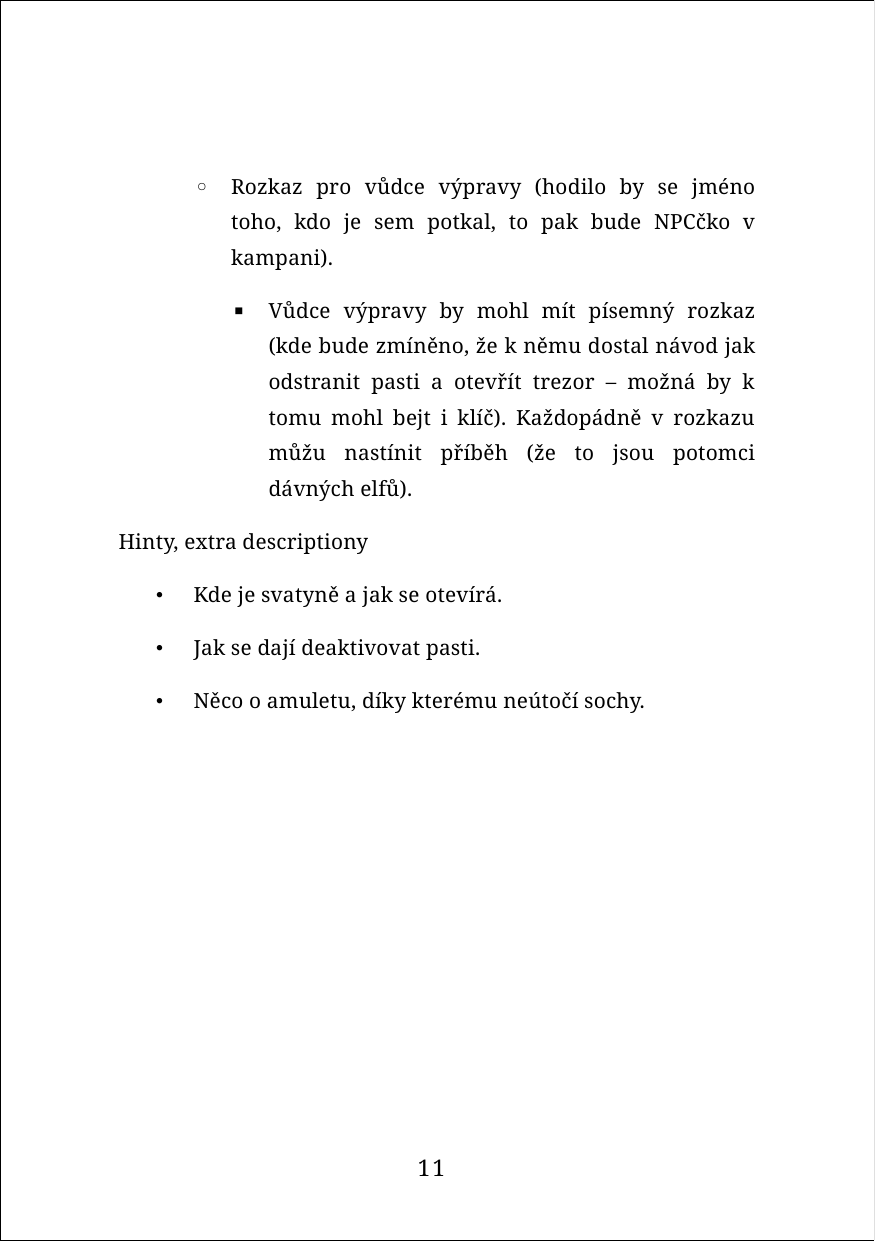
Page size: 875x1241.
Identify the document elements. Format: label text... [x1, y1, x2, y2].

list Kde je svatyně a jak se otevírá. [156, 580, 756, 608]
list Něco o amuletu, díky kterému neútočí sochy. [156, 687, 756, 715]
text Hinty, extra descriptiony [118, 527, 756, 555]
list Rozkaz pro vůdce výpravy (hodilo by se jméno toho, kdo je sem potkal, to pak bude NPCčko v kampani). [193, 172, 756, 271]
list Vůdce výpravy by mohl mít písemný rozkaz (kde bude zmíněno, že k němu dostal návod jak odstranit pasti a otevřít trezor – možná by k tomu mohl bejt i klíč). Každopádně v rozkazu můžu nastínit příběh (že to jsou potomci dávných elfů). [231, 296, 756, 502]
list Jak se dají deaktivovat pasti. [156, 633, 756, 662]
